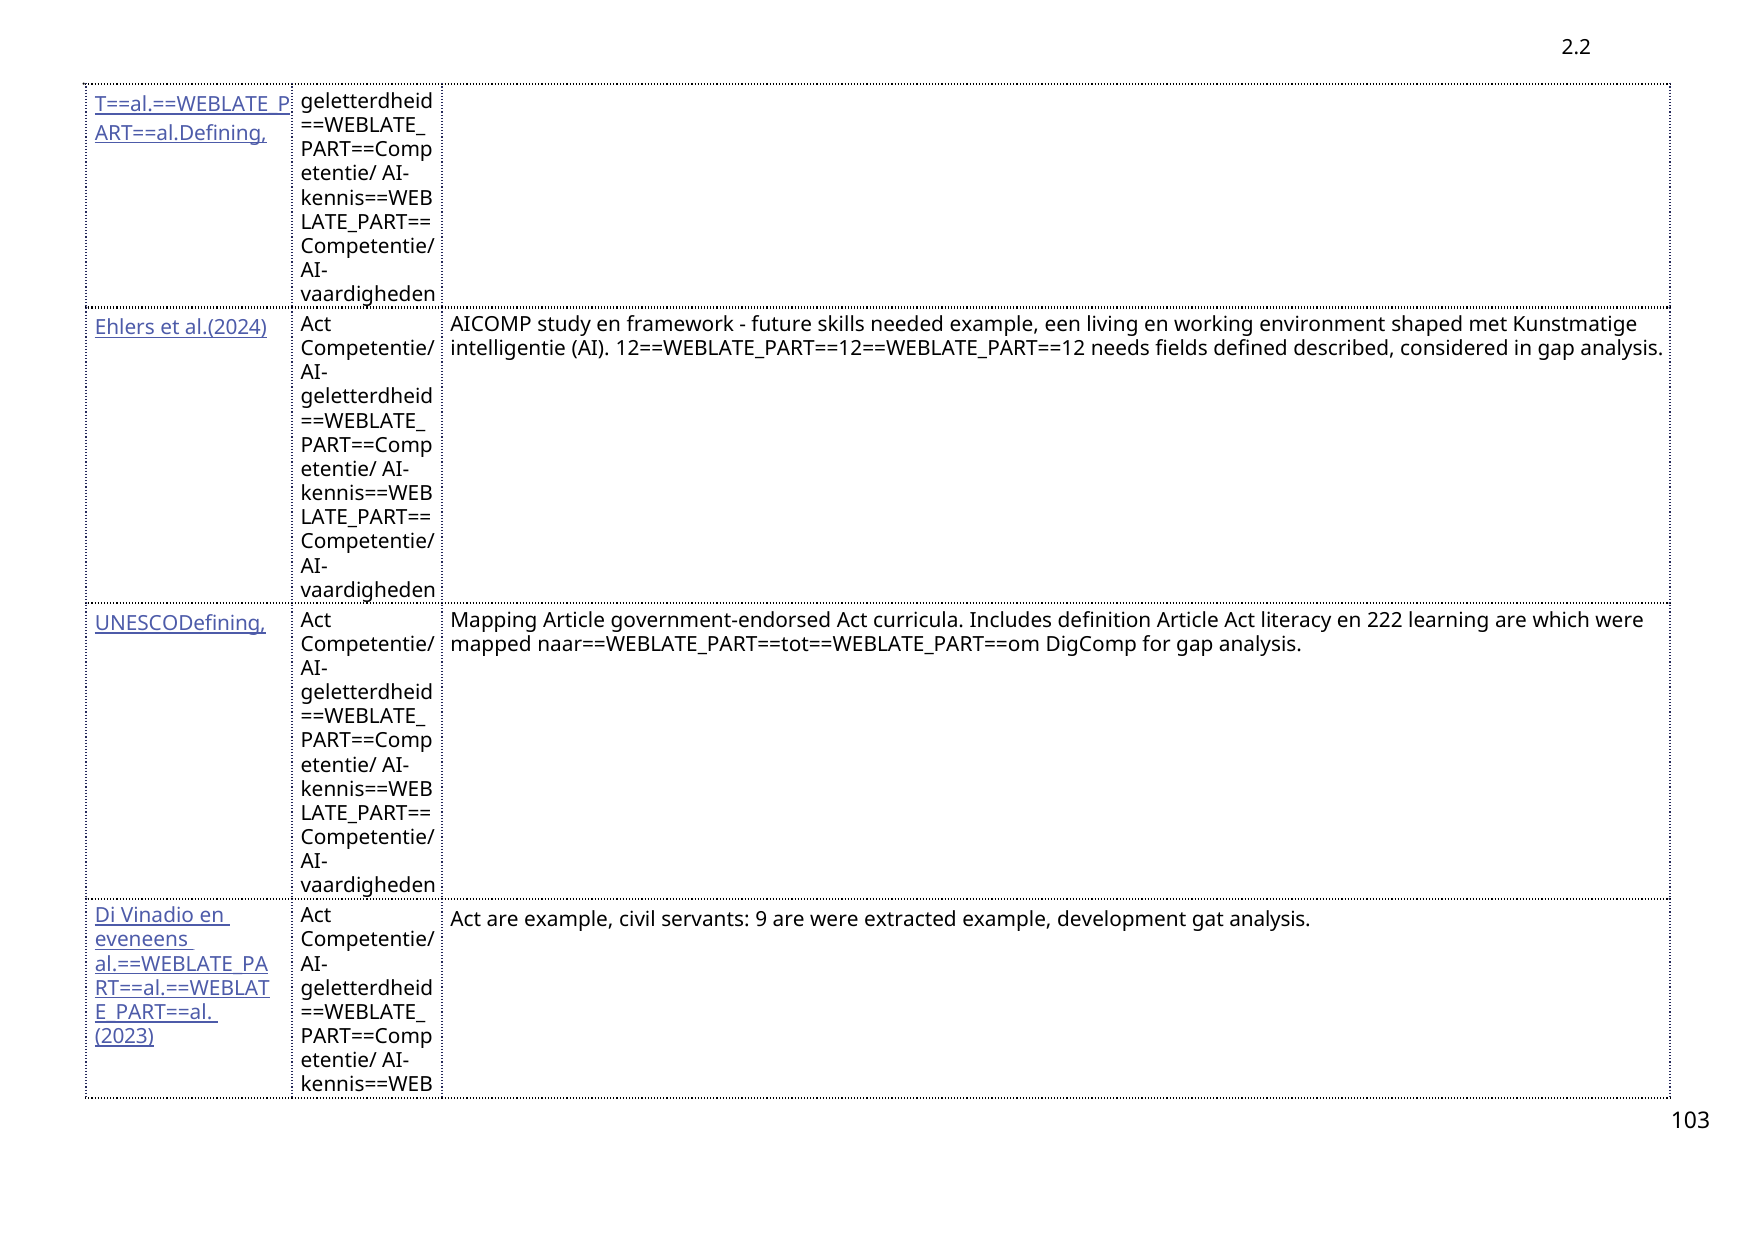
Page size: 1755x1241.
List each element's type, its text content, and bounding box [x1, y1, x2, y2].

table_cell [442, 83, 1670, 306]
table_cell Ehlers et al.(2024) [86, 306, 292, 602]
table_cell Act Competentie/ AI-geletterdheid==WEBLATE_PART==Competentie/ AI-kennis==WEB [292, 898, 442, 1097]
table_cell Di Vinadio en eveneens al.==WEBLATE_PART==al.==WEBLATE_PART==al. (2023) [86, 898, 292, 1097]
table_cell geletterdheid==WEBLATE_PART==Competentie/ AI-kennis==WEBLATE_PART==Competentie/ AI-vaardigheden [292, 83, 442, 306]
table_cell UNESCODefining, [86, 602, 292, 898]
table_cell Act Competentie/ AI-geletterdheid==WEBLATE_PART==Competentie/ AI-kennis==WEBLATE_PART==Competentie/ AI-vaardigheden [292, 602, 442, 898]
table_cell AICOMP study en framework - future skills needed example, een living en working environment shaped met Kunstmatige intelligentie (AI). 12==WEBLATE_PART==12==WEBLATE_PART==12 needs fields defined described, considered in gap analysis. [442, 306, 1670, 602]
table_cell Act are example, civil servants: 9 are were extracted example, development gat analysis. [442, 898, 1670, 1097]
table_cell Act Competentie/ AI-geletterdheid==WEBLATE_PART==Competentie/ AI-kennis==WEBLATE_PART==Competentie/ AI-vaardigheden [292, 306, 442, 602]
table_cell Mapping Article government-endorsed Act curricula. Includes definition Article Act literacy en 222 learning are which were mapped naar==WEBLATE_PART==tot==WEBLATE_PART==om DigComp for gap analysis. [442, 602, 1670, 898]
table_cell T==al.==WEBLATE_PART==al.Defining, [86, 83, 292, 306]
